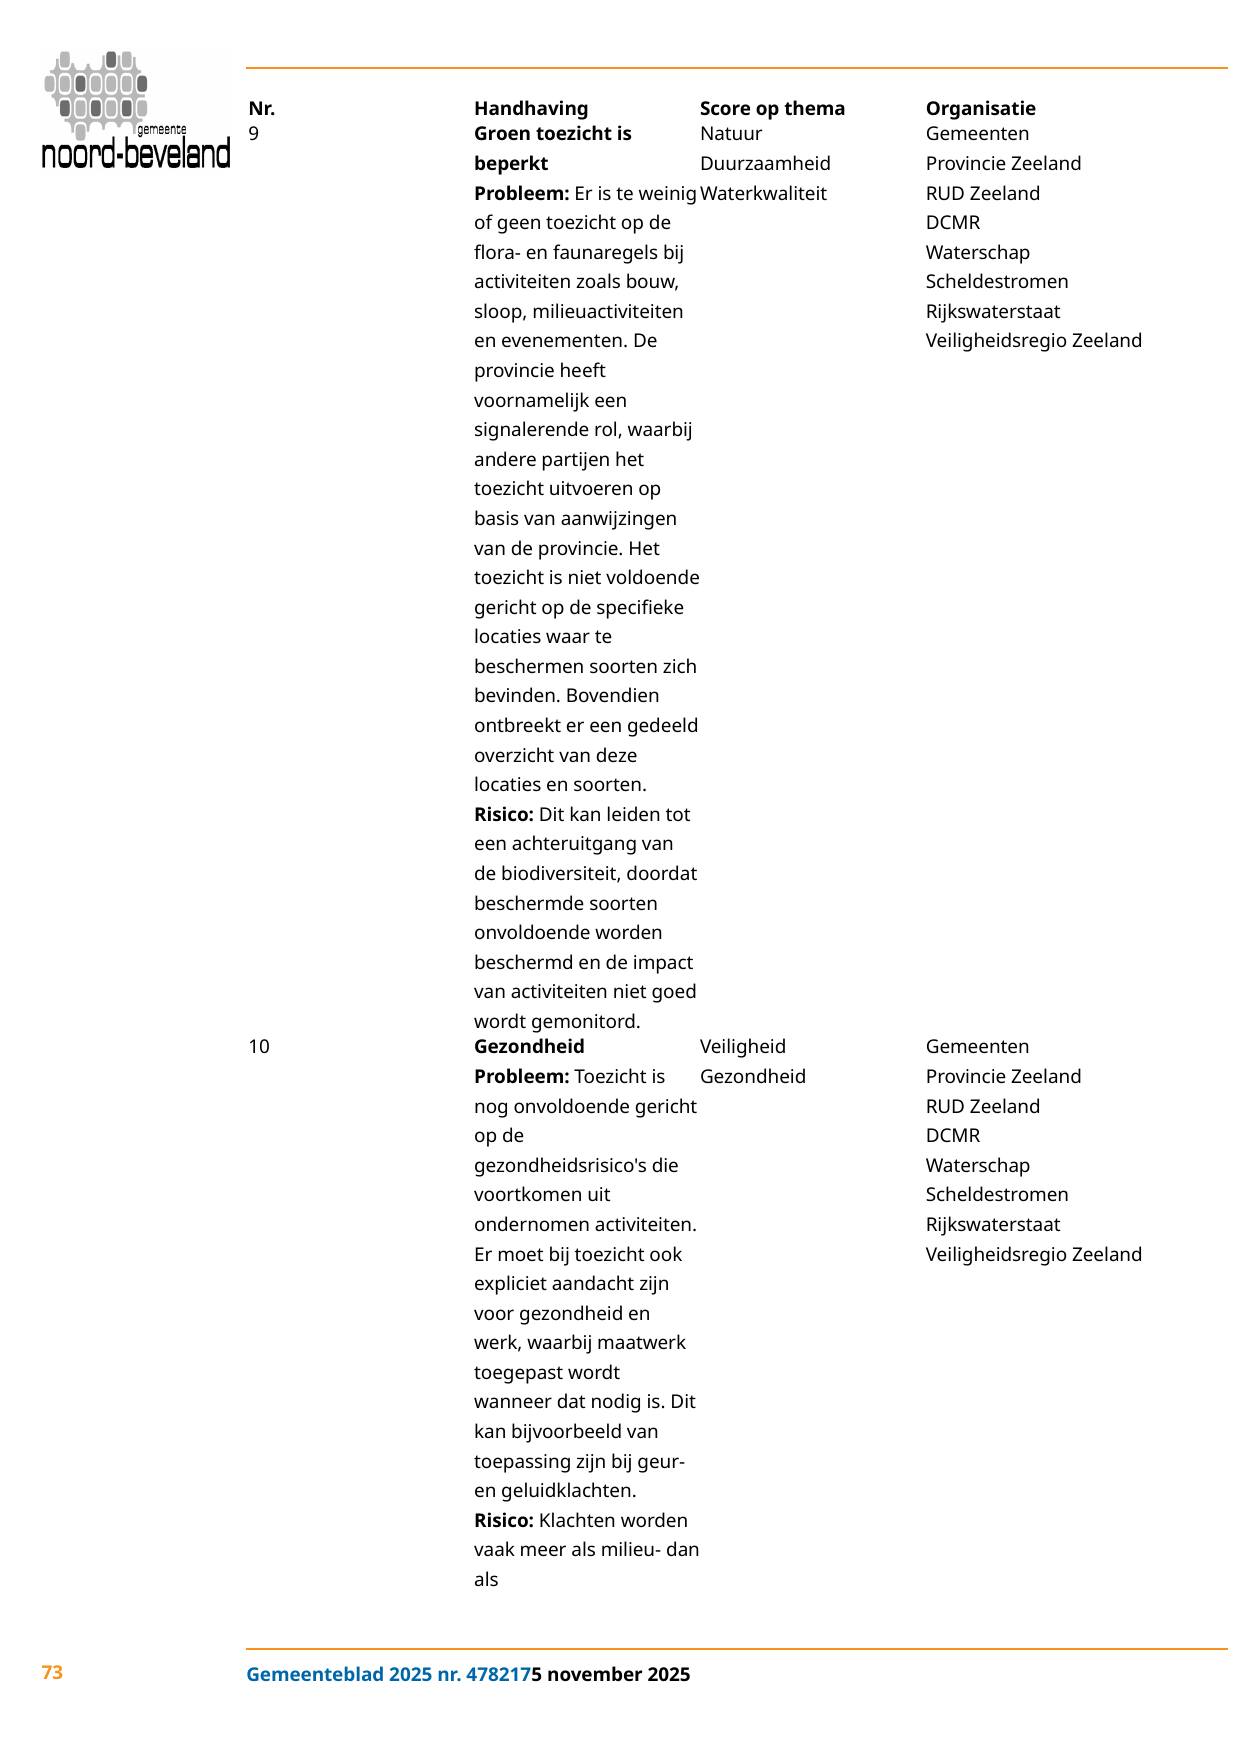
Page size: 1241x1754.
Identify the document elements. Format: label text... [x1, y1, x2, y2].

table_cell Gezondheid Probleem: Toezicht is nog onvoldoende gericht op de gezondheidsrisico's die voortkomen uit ondernomen activiteiten. Er moet bij toezicht ook expliciet aandacht zijn voor gezondheid en werk, waarbij maatwerk toegepast wordt wanneer dat nodig is. Dit kan bijvoorbeeld van toepassing zijn bij geur- en geluidklachten. Risico: Klachten worden vaak meer als milieu- dan als [474, 1034, 700, 1592]
table_cell Veiligheid Gezondheid [700, 1034, 926, 1592]
table_cell 9 [248, 121, 474, 1034]
table_cell Natuur Duurzaamheid Waterkwaliteit [700, 121, 926, 1034]
table_cell Gemeenten Provincie Zeeland RUD Zeeland DCMR Waterschap Scheldestromen Rijkswaterstaat Veiligheidsregio Zeeland [926, 1034, 1152, 1592]
table_header Score op thema [700, 95, 926, 121]
table_cell 10 [248, 1034, 474, 1592]
table_cell Gemeenten Provincie Zeeland RUD Zeeland DCMR Waterschap Scheldestromen Rijkswaterstaat Veiligheidsregio Zeeland [926, 121, 1152, 1034]
table_cell Groen toezicht is beperkt Probleem: Er is te weinig of geen toezicht op de flora- en faunaregels bij activiteiten zoals bouw, sloop, milieuactiviteiten en evenementen. De provincie heeft voornamelijk een signalerende rol, waarbij andere partijen het toezicht uitvoeren op basis van aanwijzingen van de provincie. Het toezicht is niet voldoende gericht op de specifieke locaties waar te beschermen soorten zich bevinden. Bovendien ontbreekt er een gedeeld overzicht van deze locaties en soorten. Risico: Dit kan leiden tot een achteruitgang van de biodiversiteit, doordat beschermde soorten onvoldoende worden beschermd en de impact van activiteiten niet goed wordt gemonitord. [474, 121, 700, 1034]
table_header Organisatie [926, 95, 1152, 121]
table_header Nr. [248, 95, 474, 121]
picture [41, 47, 231, 172]
table_header Handhaving [474, 95, 700, 121]
